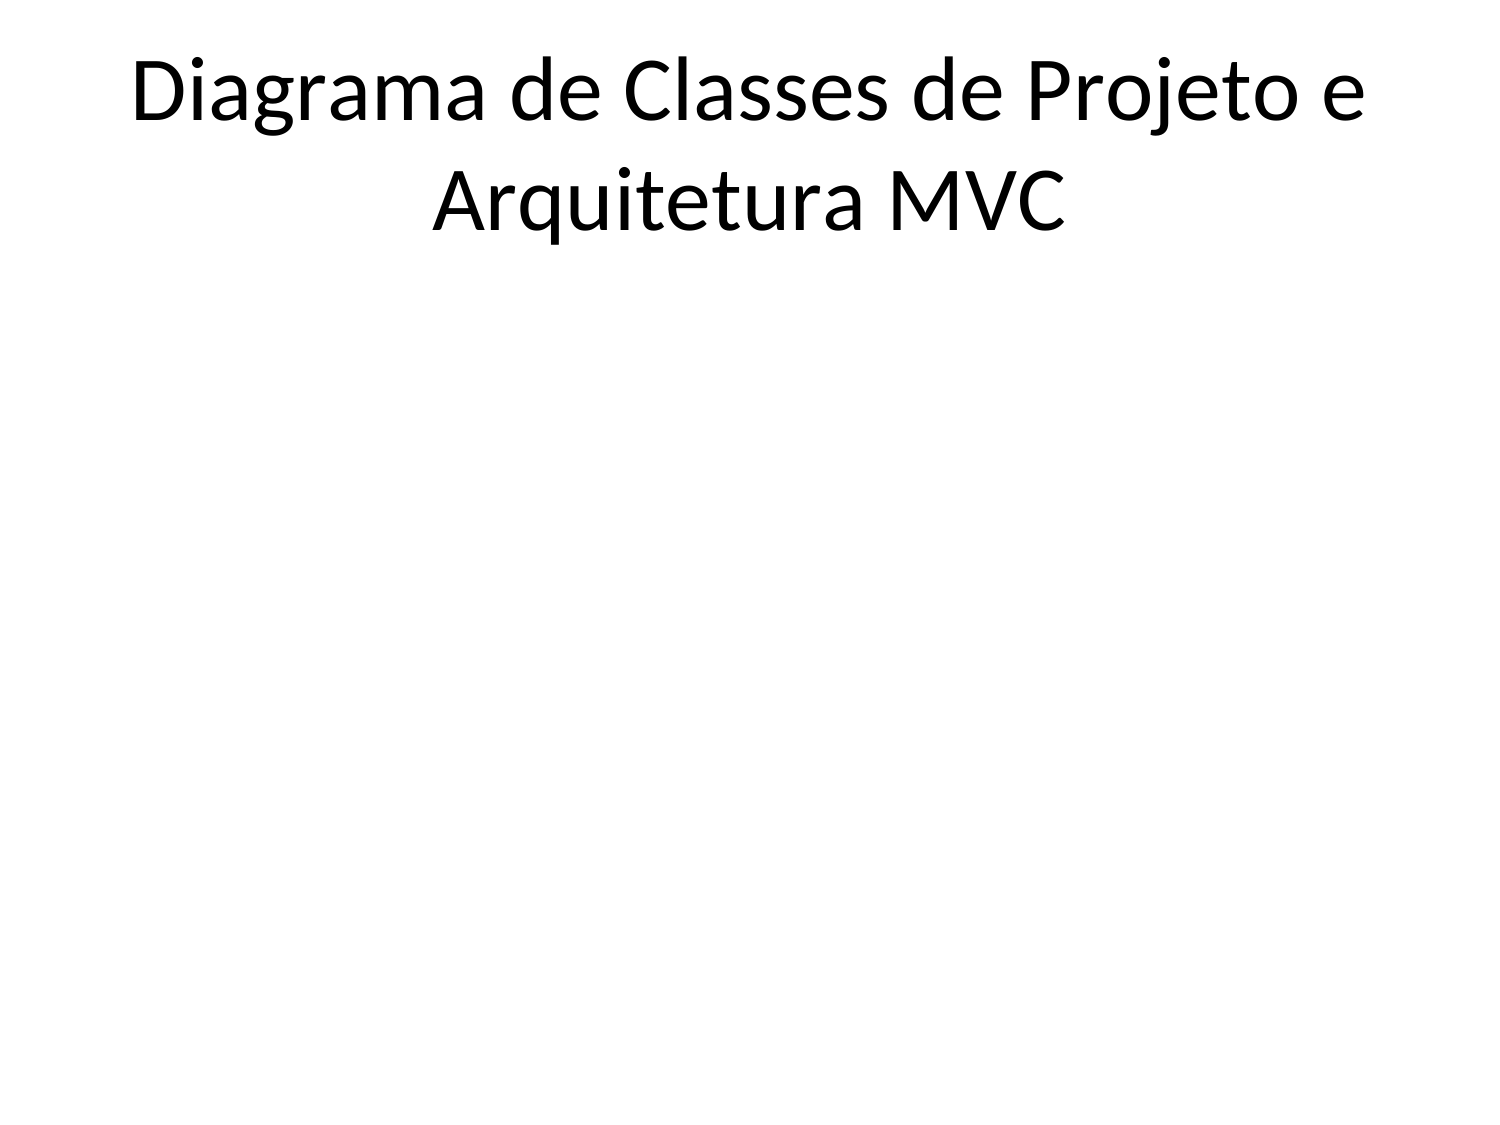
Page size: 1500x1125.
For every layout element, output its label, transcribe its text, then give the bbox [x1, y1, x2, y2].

title Diagrama de Classes de Projeto e Arquitetura MVC [75, 21, 1426, 257]
